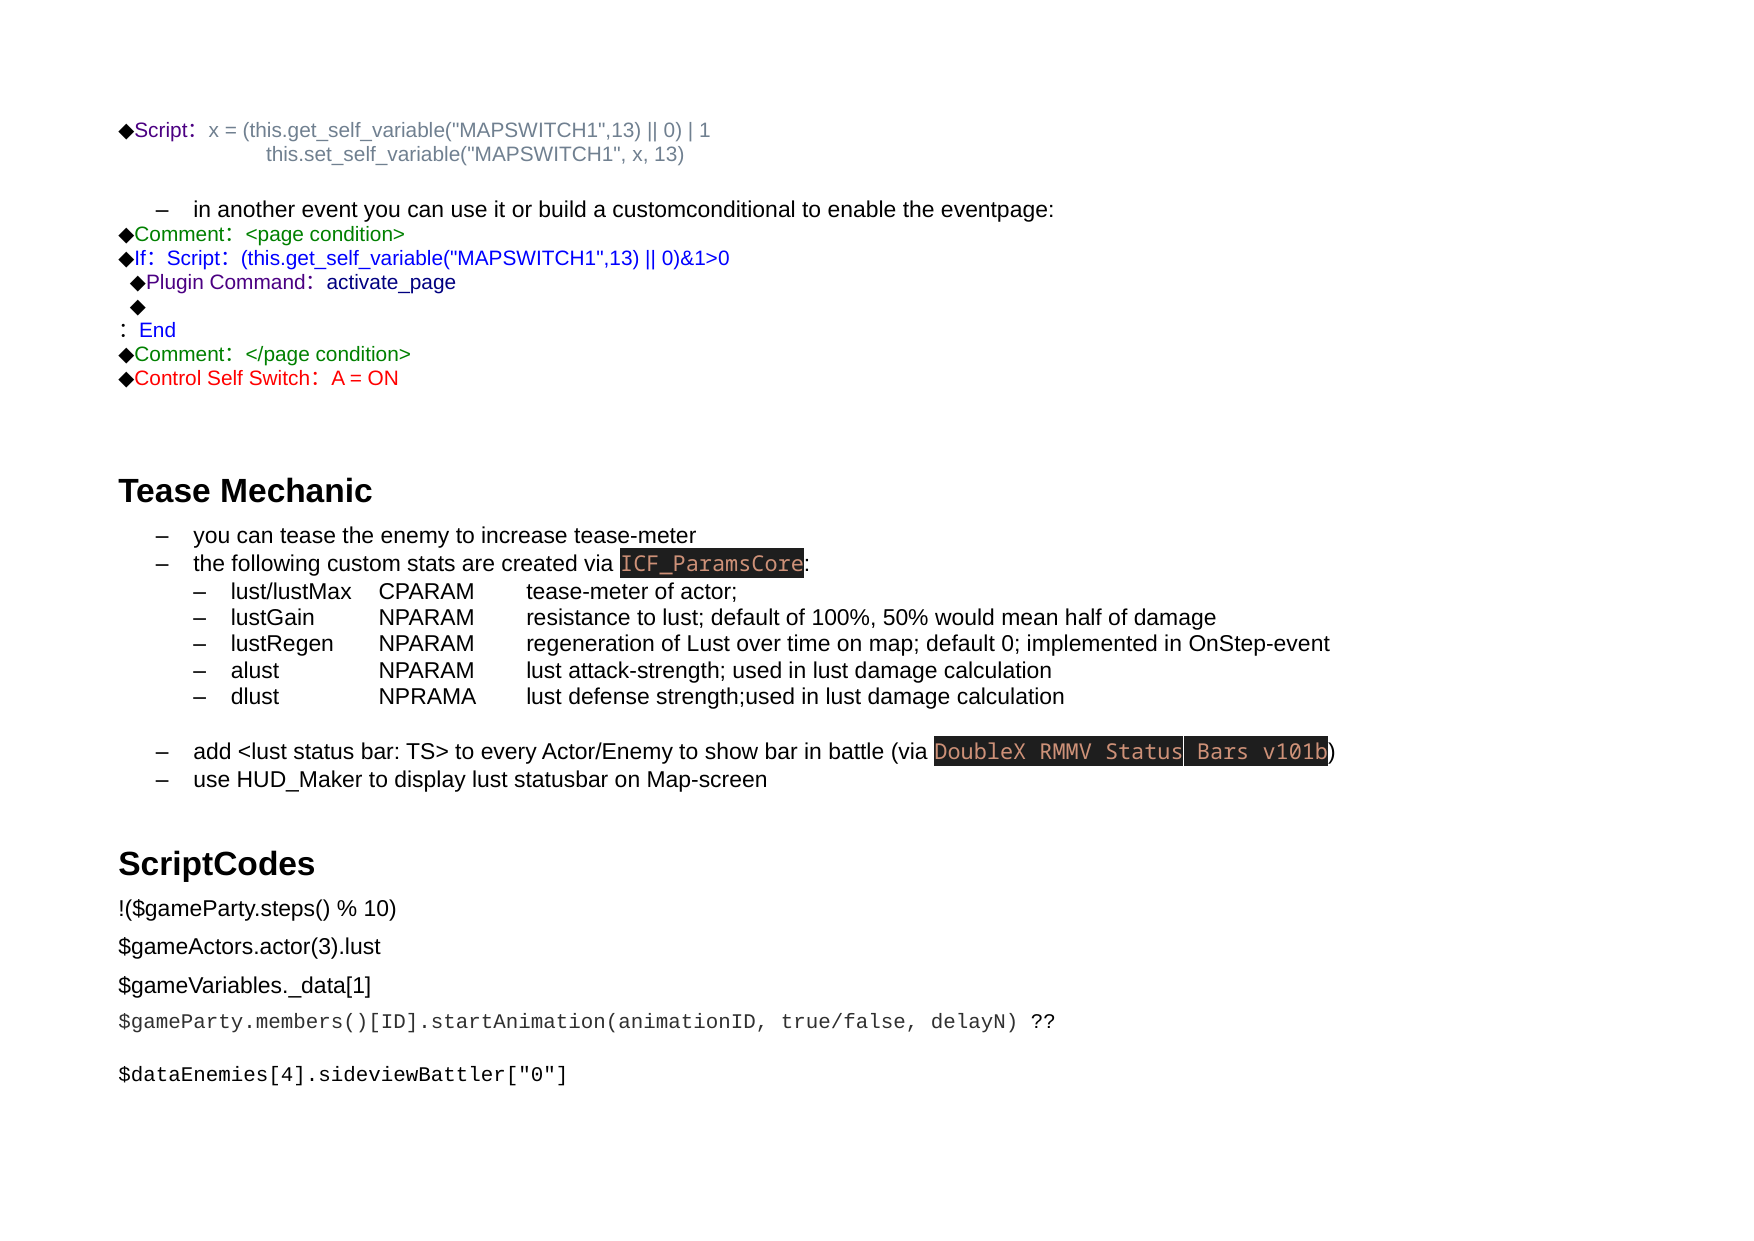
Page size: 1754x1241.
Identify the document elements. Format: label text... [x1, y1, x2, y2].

text ：End [118, 318, 1636, 342]
list dlust NPRAMA lust defense strength;used in lust damage calculation [193, 683, 1636, 709]
text ◆ [118, 294, 1636, 318]
text !($gameParty.steps() % 10) [118, 894, 1636, 921]
text this.set_self_variable("MAPSWITCH1", x, 13) [118, 142, 1636, 166]
subtitle Tease Mechanic [118, 470, 1636, 509]
list the following custom stats are created via ICF_ParamsCore: [156, 548, 1636, 578]
list use HUD_Maker to display lust statusbar on Map-screen [156, 766, 1636, 792]
text $dataEnemies[4].sideviewBattler["0"] [118, 1064, 1636, 1088]
text ◆Script：x = (this.get_self_variable("MAPSWITCH1",13) || 0) | 1 [118, 118, 1636, 142]
list lust/lustMax CPARAM tease-meter of actor; [193, 578, 1636, 604]
list lustGain NPARAM resistance to lust; default of 100%, 50% would mean half of damage [193, 604, 1636, 630]
list you can tease the enemy to increase tease-meter [156, 522, 1636, 548]
text ◆Plugin Command：activate_page [118, 270, 1636, 294]
text $gameActors.actor(3).lust [118, 933, 1636, 960]
text ◆Comment：<page condition> [118, 222, 1636, 246]
text ◆If：Script：(this.get_self_variable("MAPSWITCH1",13) || 0)&1>0 [118, 246, 1636, 270]
text $gameVariables._data[1] [118, 972, 1636, 998]
list in another event you can use it or build a customconditional to enable the eventpage: [156, 196, 1636, 222]
list lustRegen NPARAM regeneration of Lust over time on map; default 0; implemented in OnStep-event [193, 630, 1636, 657]
text $gameParty.members()[ID].startAnimation(animationID, true/false, delayN) ?? [118, 1011, 1636, 1035]
list alust NPARAM lust attack-strength; used in lust damage calculation [193, 657, 1636, 683]
list add <lust status bar: TS> to every Actor/Enemy to show bar in battle (via DoubleX RMMV Status Bars v101b) [156, 736, 1636, 766]
text ◆Comment：</page condition> [118, 342, 1636, 366]
subtitle ScriptCodes [118, 843, 1636, 882]
text ◆Control Self Switch：A = ON [118, 366, 1636, 389]
